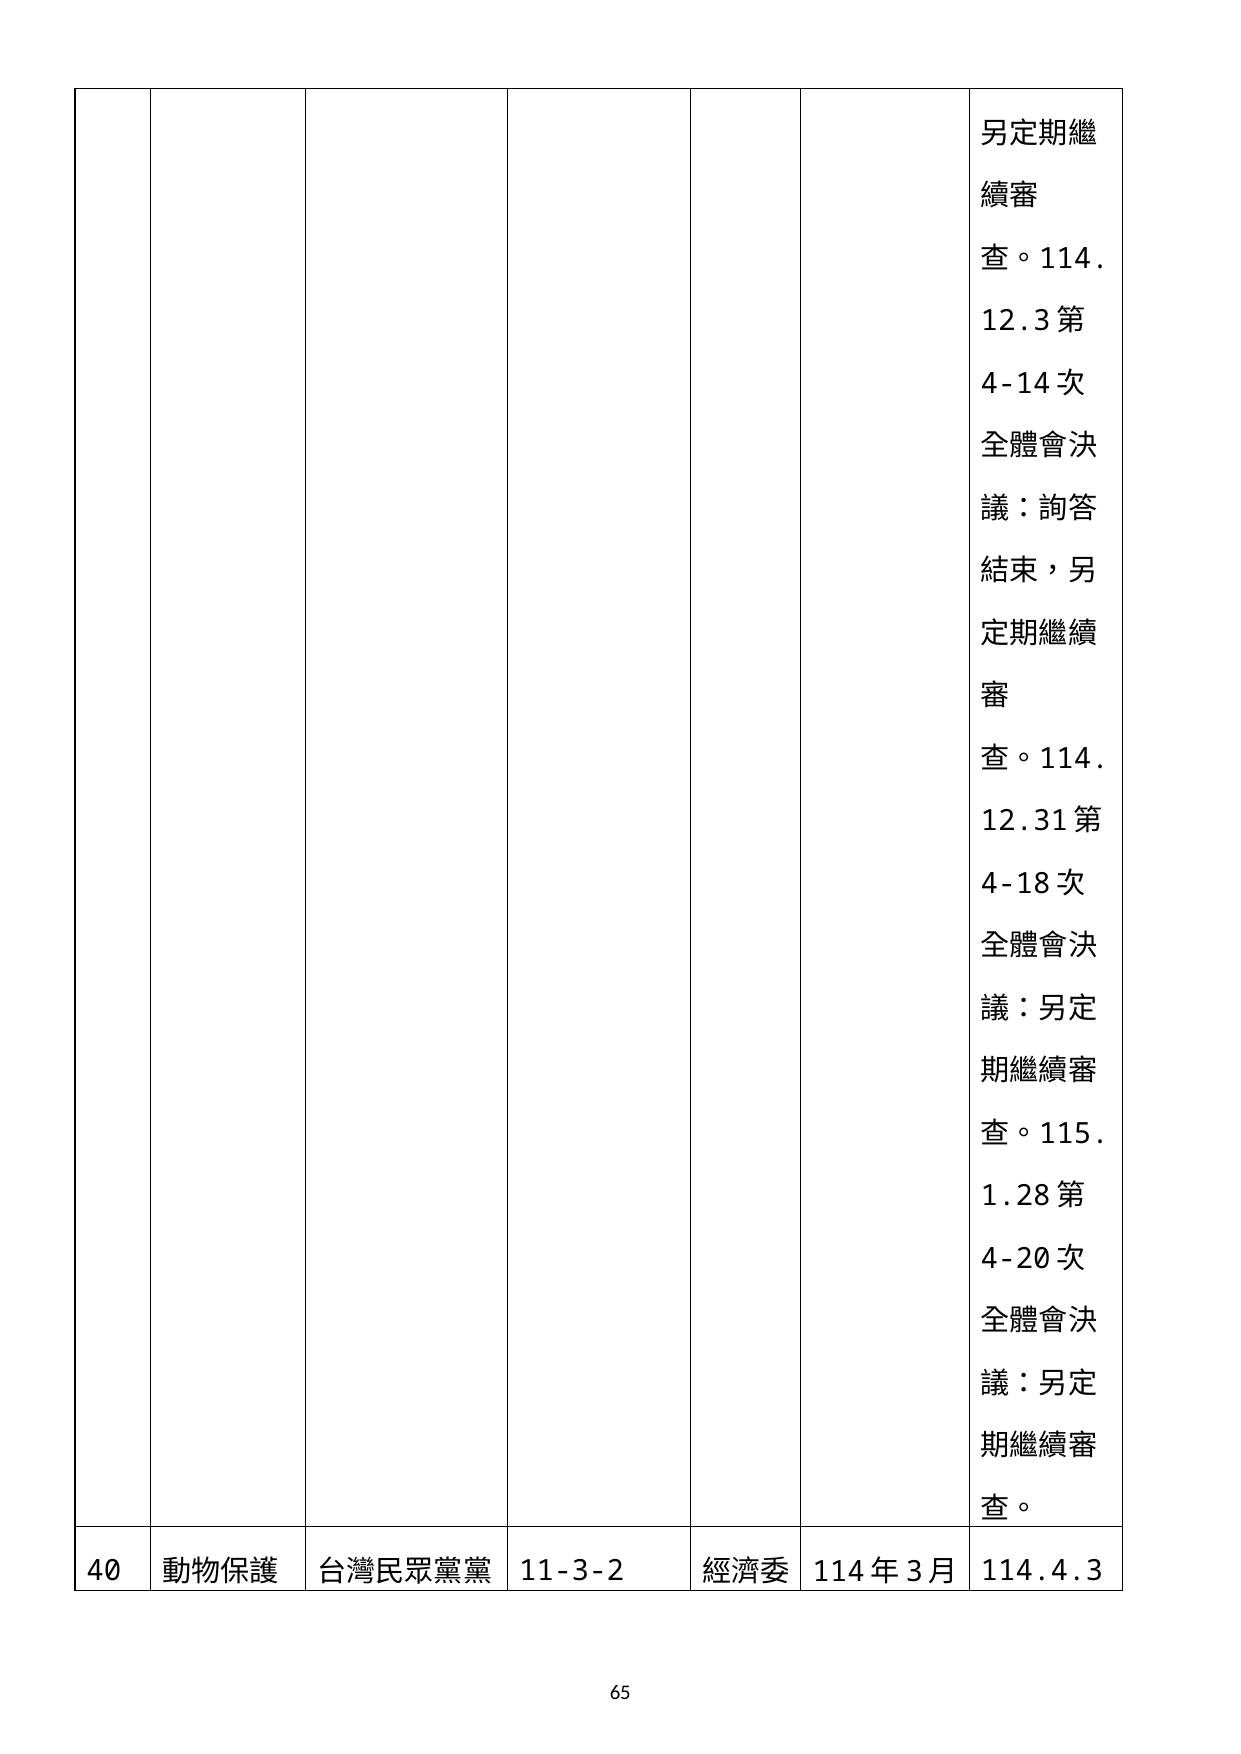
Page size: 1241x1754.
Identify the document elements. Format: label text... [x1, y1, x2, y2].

table_cell 40 [76, 1527, 150, 1590]
table_cell 114.4.3 [970, 1527, 1122, 1590]
table_cell [691, 89, 800, 1526]
table_cell [76, 89, 150, 1526]
table_cell [508, 89, 690, 1526]
table_cell 11-3-2 [508, 1527, 690, 1590]
table_cell 經濟委 [691, 1527, 800, 1590]
table_cell 114年3月 [801, 1527, 969, 1590]
table_cell 另定期繼續審查。114.12.3第4-14次全體會決議：詢答結束，另定期繼續審查。114.12.31第4-18次全體會決議：另定期繼續審查。115.1.28第4-20次全體會決議：另定期繼續審查。 [970, 89, 1122, 1526]
table_cell 動物保護 [151, 1527, 305, 1590]
table_cell 台灣民眾黨黨 [306, 1527, 507, 1590]
table_cell [151, 89, 305, 1526]
table_cell [801, 89, 969, 1526]
table_cell [306, 89, 507, 1526]
